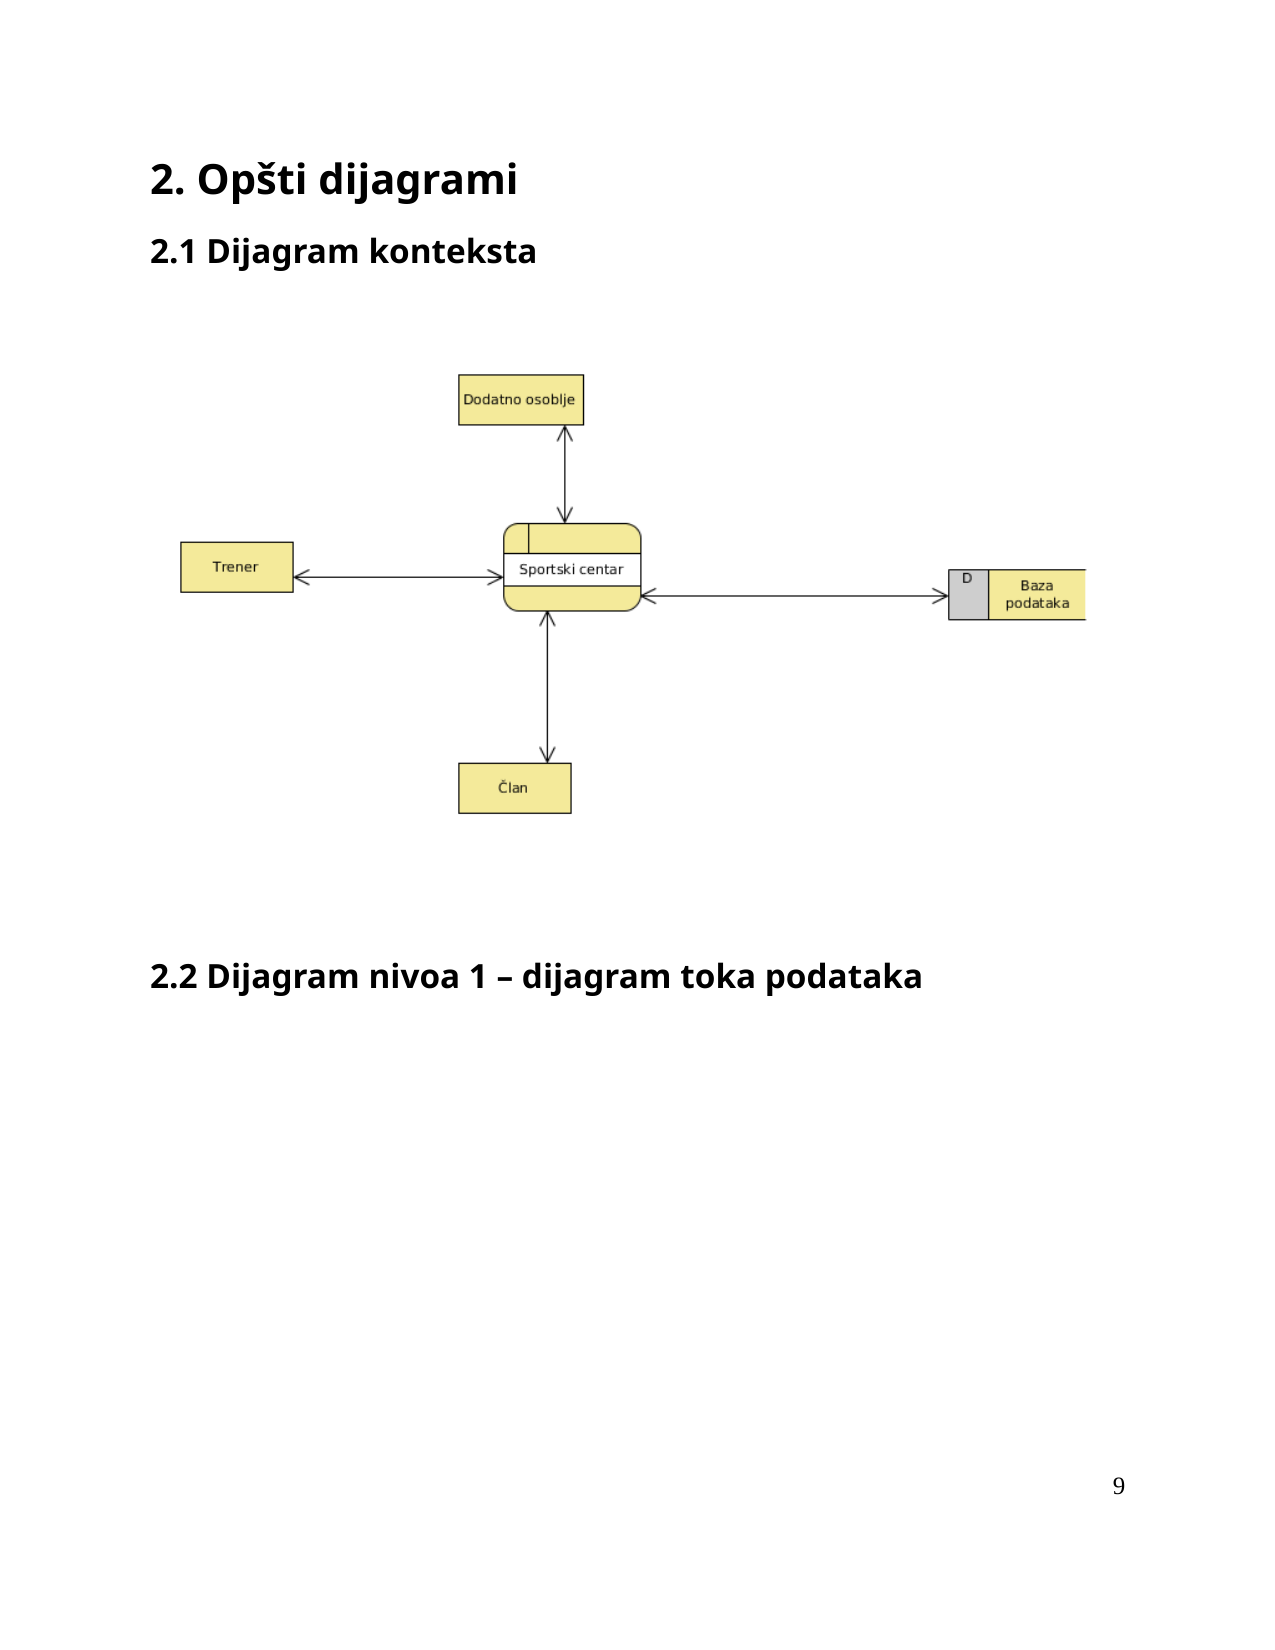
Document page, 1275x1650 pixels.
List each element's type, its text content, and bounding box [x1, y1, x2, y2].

text 2.1 Dijagram konteksta [150, 228, 1125, 273]
picture [148, 308, 1124, 864]
text 2. Opšti dijagrami [150, 150, 1125, 207]
text 2.2 Dijagram nivoa 1 – dijagram toka podataka [150, 953, 1125, 998]
